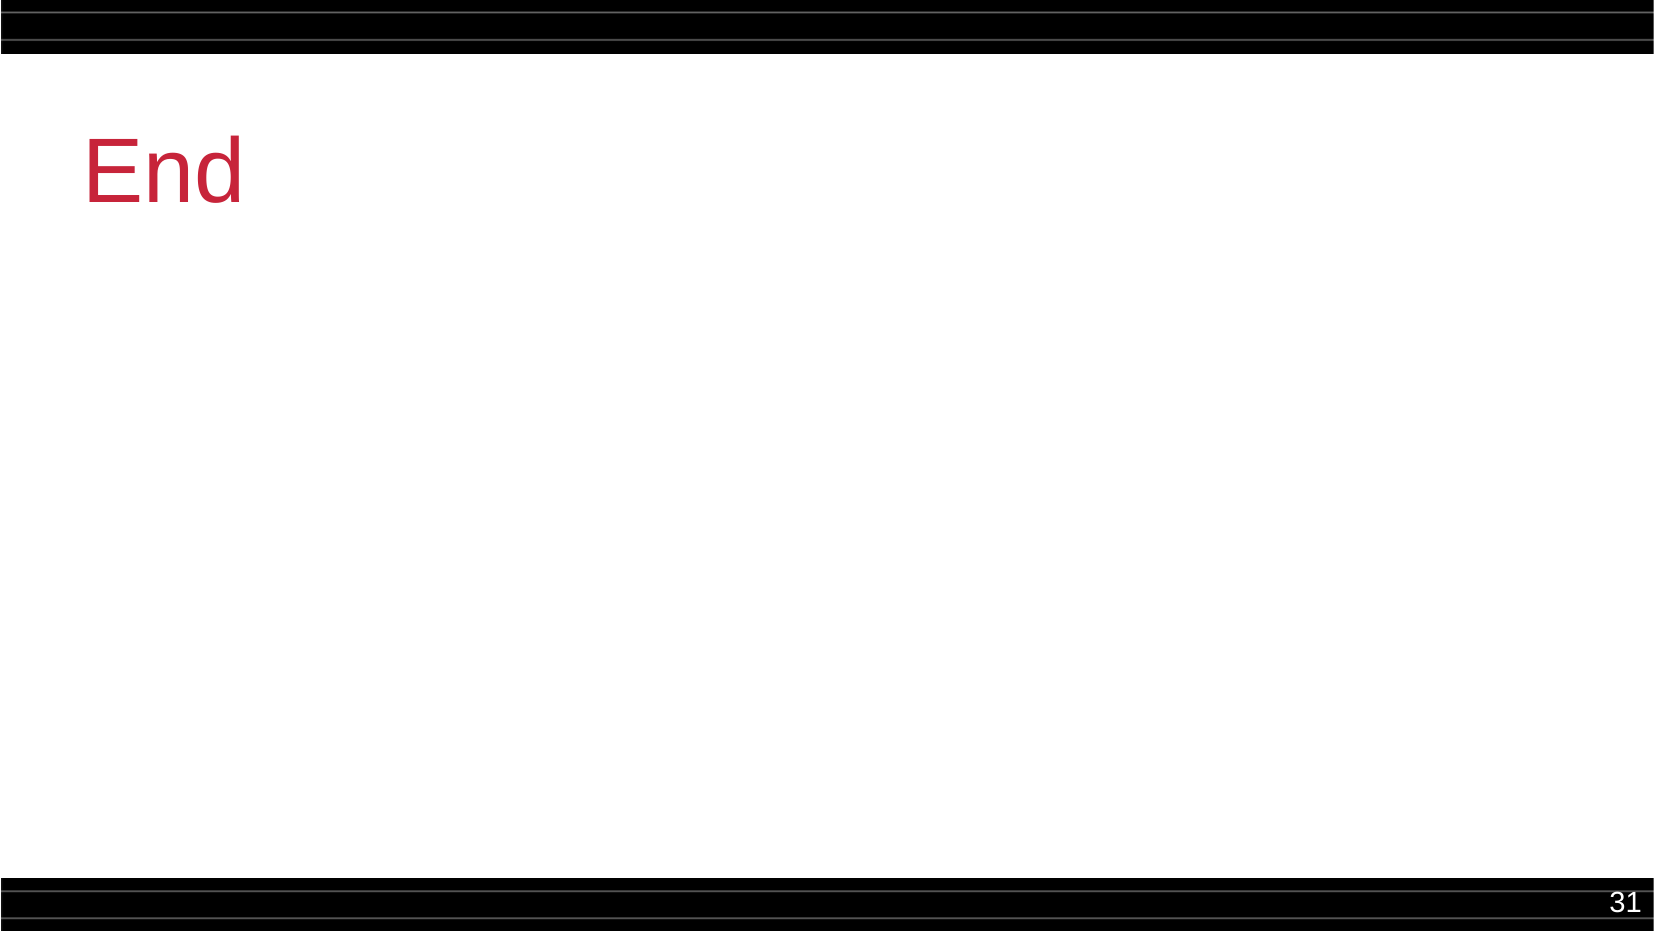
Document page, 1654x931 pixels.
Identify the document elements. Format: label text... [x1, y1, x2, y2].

picture [1, 878, 1654, 931]
picture [1, 0, 1654, 54]
title End [82, 92, 1571, 249]
